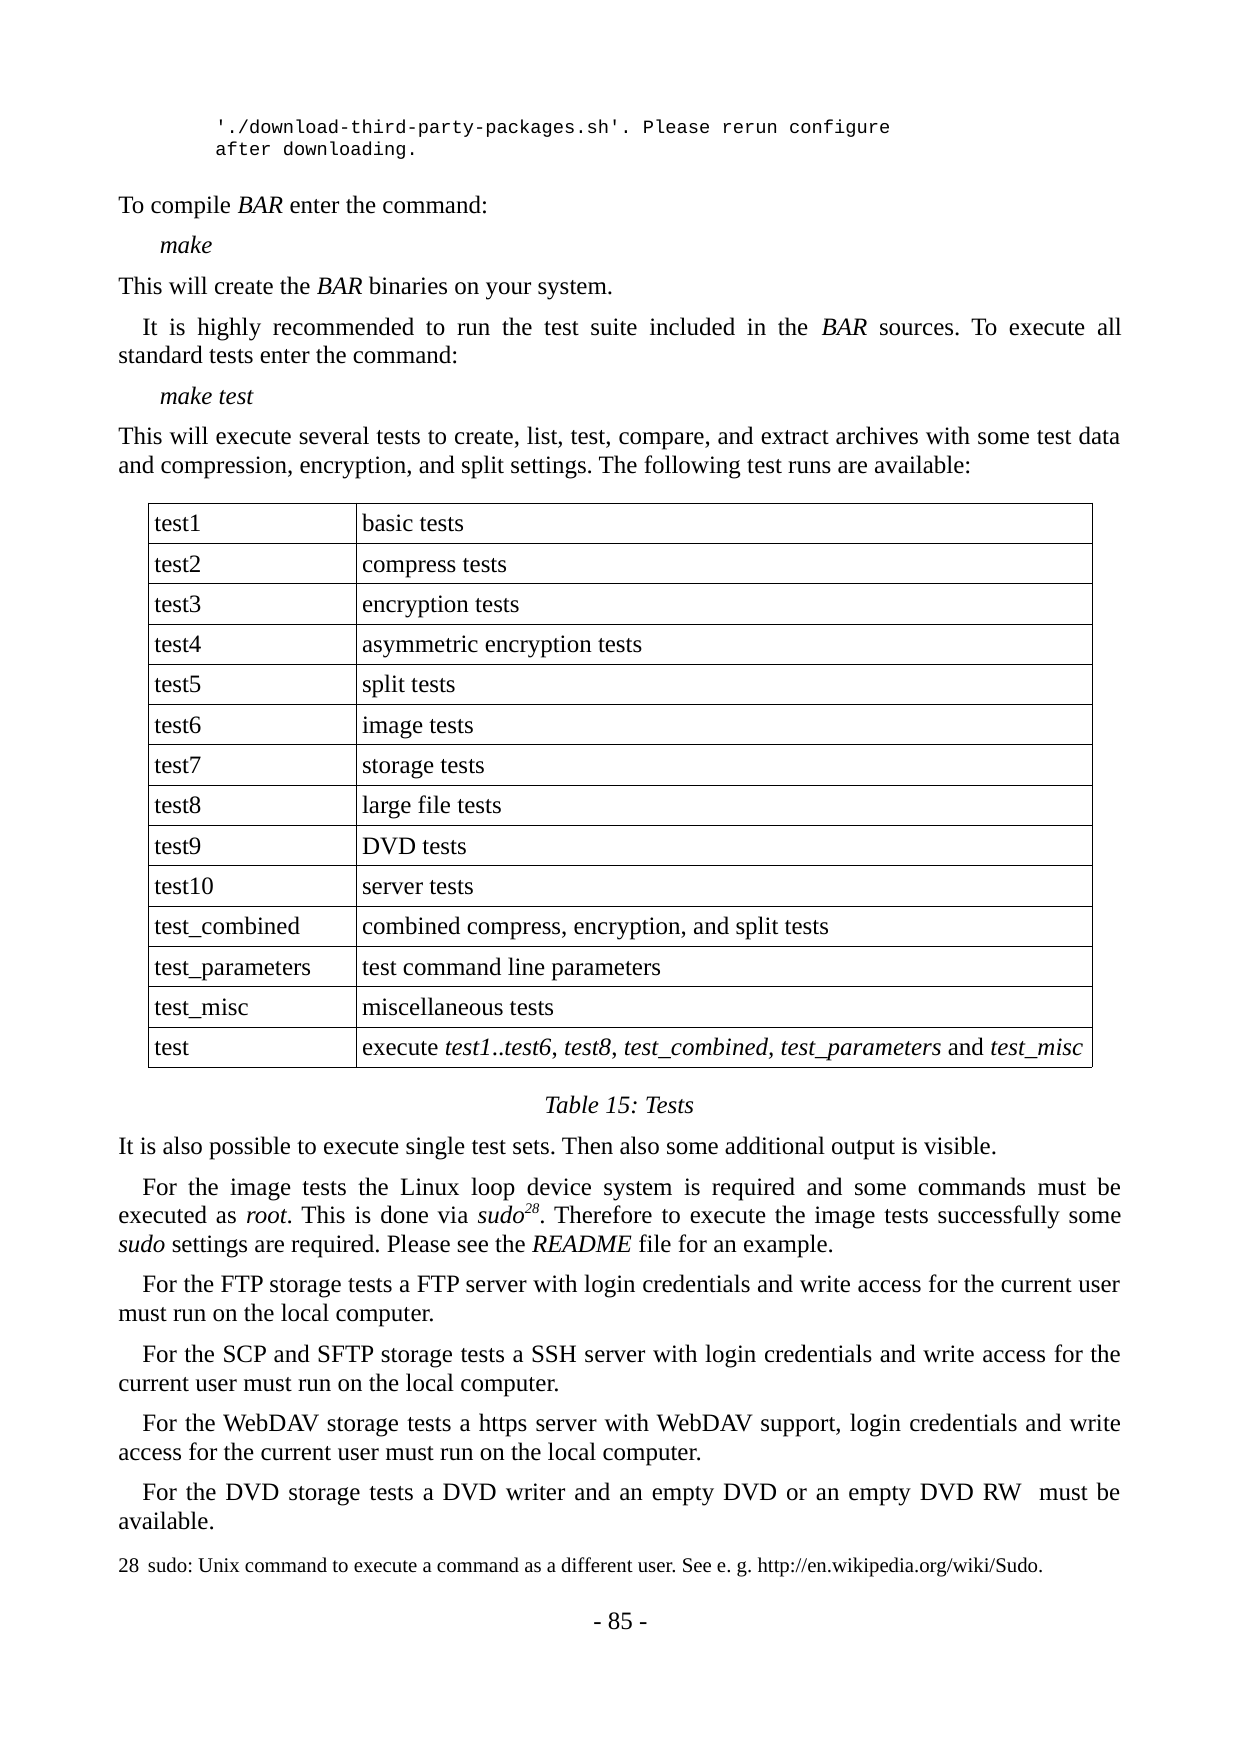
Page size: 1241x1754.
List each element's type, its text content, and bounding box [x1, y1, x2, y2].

table_cell test9 [149, 826, 356, 865]
table_cell storage tests [357, 745, 1092, 785]
text This will create the BAR binaries on your system. [118, 271, 1122, 300]
table_cell test8 [149, 786, 356, 825]
table_cell encryption tests [357, 584, 1092, 623]
table_cell large file tests [357, 786, 1092, 825]
table_cell DVD tests [357, 826, 1092, 865]
text For the image tests the Linux loop device system is required and some commands must be executed as root. This is done via sudo. Therefore to execute the image tests successfully some sudo settings are required. Please see the README file for an example. [118, 1172, 1122, 1258]
table_cell test command line parameters [357, 947, 1092, 986]
text make test [159, 381, 1122, 410]
table_cell miscellaneous tests [357, 987, 1092, 1027]
text It is highly recommended to run the test suite included in the BAR sources. To execute all standard tests enter the command: [118, 312, 1122, 369]
table_cell server tests [357, 866, 1092, 906]
table_cell test7 [149, 745, 356, 785]
text make [159, 231, 1122, 259]
text './download-third-party-packages.sh'. Please rerun configure [148, 118, 1122, 139]
text For the FTP storage tests a FTP server with login credentials and write access for the current user must run on the local computer. [118, 1269, 1122, 1327]
table_cell test_parameters [149, 947, 356, 986]
table_header test1 [149, 504, 356, 543]
table_cell asymmetric encryption tests [357, 625, 1092, 664]
text Table 15: Tests [118, 1091, 1122, 1119]
table_cell compress tests [357, 544, 1092, 583]
text For the SCP and SFTP storage tests a SSH server with login credentials and write access for the current user must run on the local computer. [118, 1339, 1122, 1396]
table_cell image tests [357, 705, 1092, 744]
text after downloading. [148, 139, 1122, 161]
table_cell test2 [149, 544, 356, 583]
table_cell test10 [149, 866, 356, 906]
table_cell test3 [149, 584, 356, 623]
table_cell test6 [149, 705, 356, 744]
table_header basic tests [357, 504, 1092, 543]
table_cell test4 [149, 625, 356, 664]
text It is also possible to execute single test sets. Then also some additional output is visible. [118, 1131, 1122, 1160]
table_cell test_misc [149, 987, 356, 1027]
text To compile BAR enter the command: [118, 190, 1122, 219]
text This will execute several tests to create, list, test, compare, and extract archives with some test data and compression, encryption, and split settings. The following test runs are available: [118, 421, 1122, 479]
table_cell execute test1..test6, test8, test_combined, test_parameters and test_misc [357, 1028, 1092, 1067]
table_cell split tests [357, 665, 1092, 704]
table_cell test5 [149, 665, 356, 704]
text For the WebDAV storage tests a https server with WebDAV support, login credentials and write access for the current user must run on the local computer. [118, 1408, 1122, 1466]
table_cell test [149, 1028, 356, 1067]
text sudo: Unix command to execute a command as a different user. See e. g. http://en.wikipedia.org/wiki/Sudo. [118, 1553, 1122, 1577]
table_cell combined compress, encryption, and split tests [357, 907, 1092, 946]
table_cell test_combined [149, 907, 356, 946]
text For the DVD storage tests a DVD writer and an empty DVD or an empty DVD RW must be available. [118, 1477, 1122, 1535]
